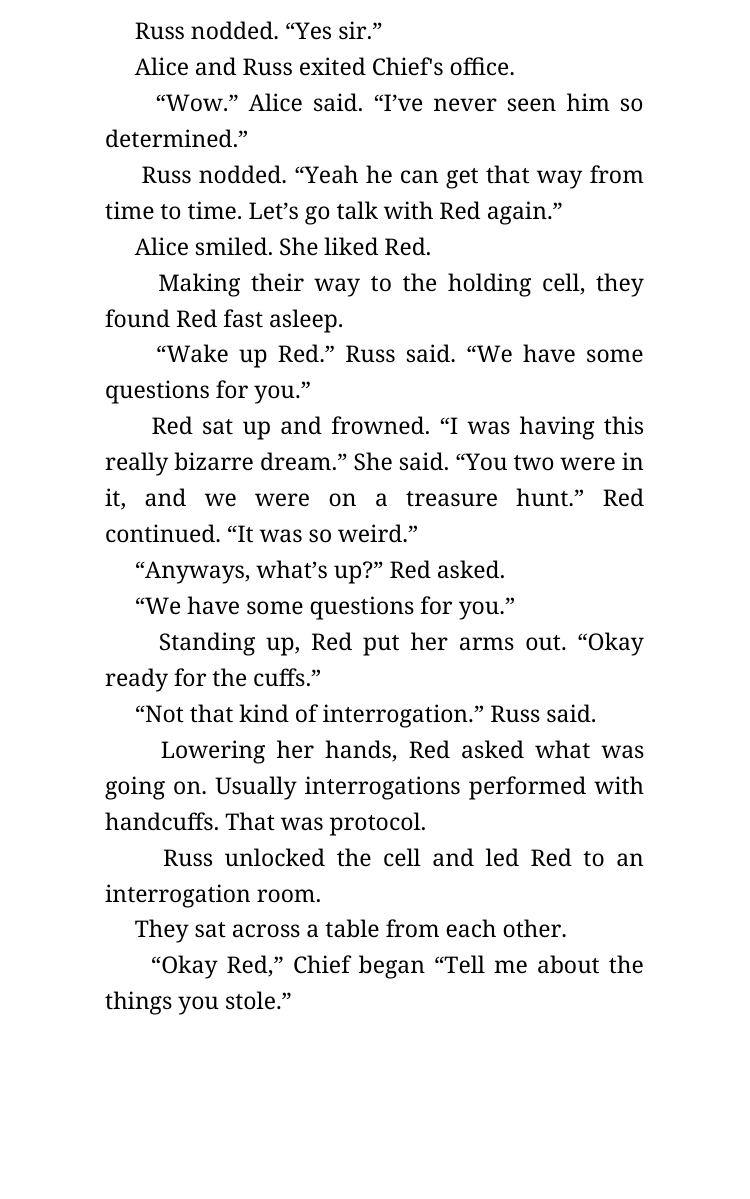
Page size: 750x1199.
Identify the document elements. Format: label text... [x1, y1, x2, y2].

text Making their way to the holding cell, they found Red fast asleep. [105, 267, 645, 334]
text Red sat up and frowned. “I was having this really bizarre dream.” She said. “You two were in it, and we were on a treasure hunt.” Red continued. “It was so weird.” [105, 410, 645, 549]
text Standing up, Red put her arms out. “Okay ready for the cuffs.” [105, 626, 645, 693]
text “Okay Red,” Chief began “Tell me about the things you stole.” [105, 949, 645, 1017]
text “Wake up Red.” Russ said. “We have some questions for you.” [105, 338, 645, 406]
text Russ nodded. “Yes sir.” [105, 15, 645, 46]
text “Anyways, what’s up?” Red asked. [105, 554, 645, 585]
text Russ nodded. “Yeah he can get that way from time to time. Let’s go talk with Red again.” [105, 159, 645, 226]
text Lowering her hands, Red asked what was going on. Usually interrogations performed with handcuffs. That was protocol. [105, 734, 645, 837]
text They sat across a table from each other. [105, 913, 645, 945]
text “We have some questions for you.” [105, 590, 645, 621]
text Russ unlocked the cell and led Red to an interrogation room. [105, 842, 645, 909]
text Alice and Russ exited Chief's office. [105, 51, 645, 82]
text “Not that kind of interrogation.” Russ said. [105, 698, 645, 729]
text Alice smiled. She liked Red. [105, 231, 645, 262]
text “Wow.” Alice said. “I’ve never seen him so determined.” [105, 87, 645, 154]
